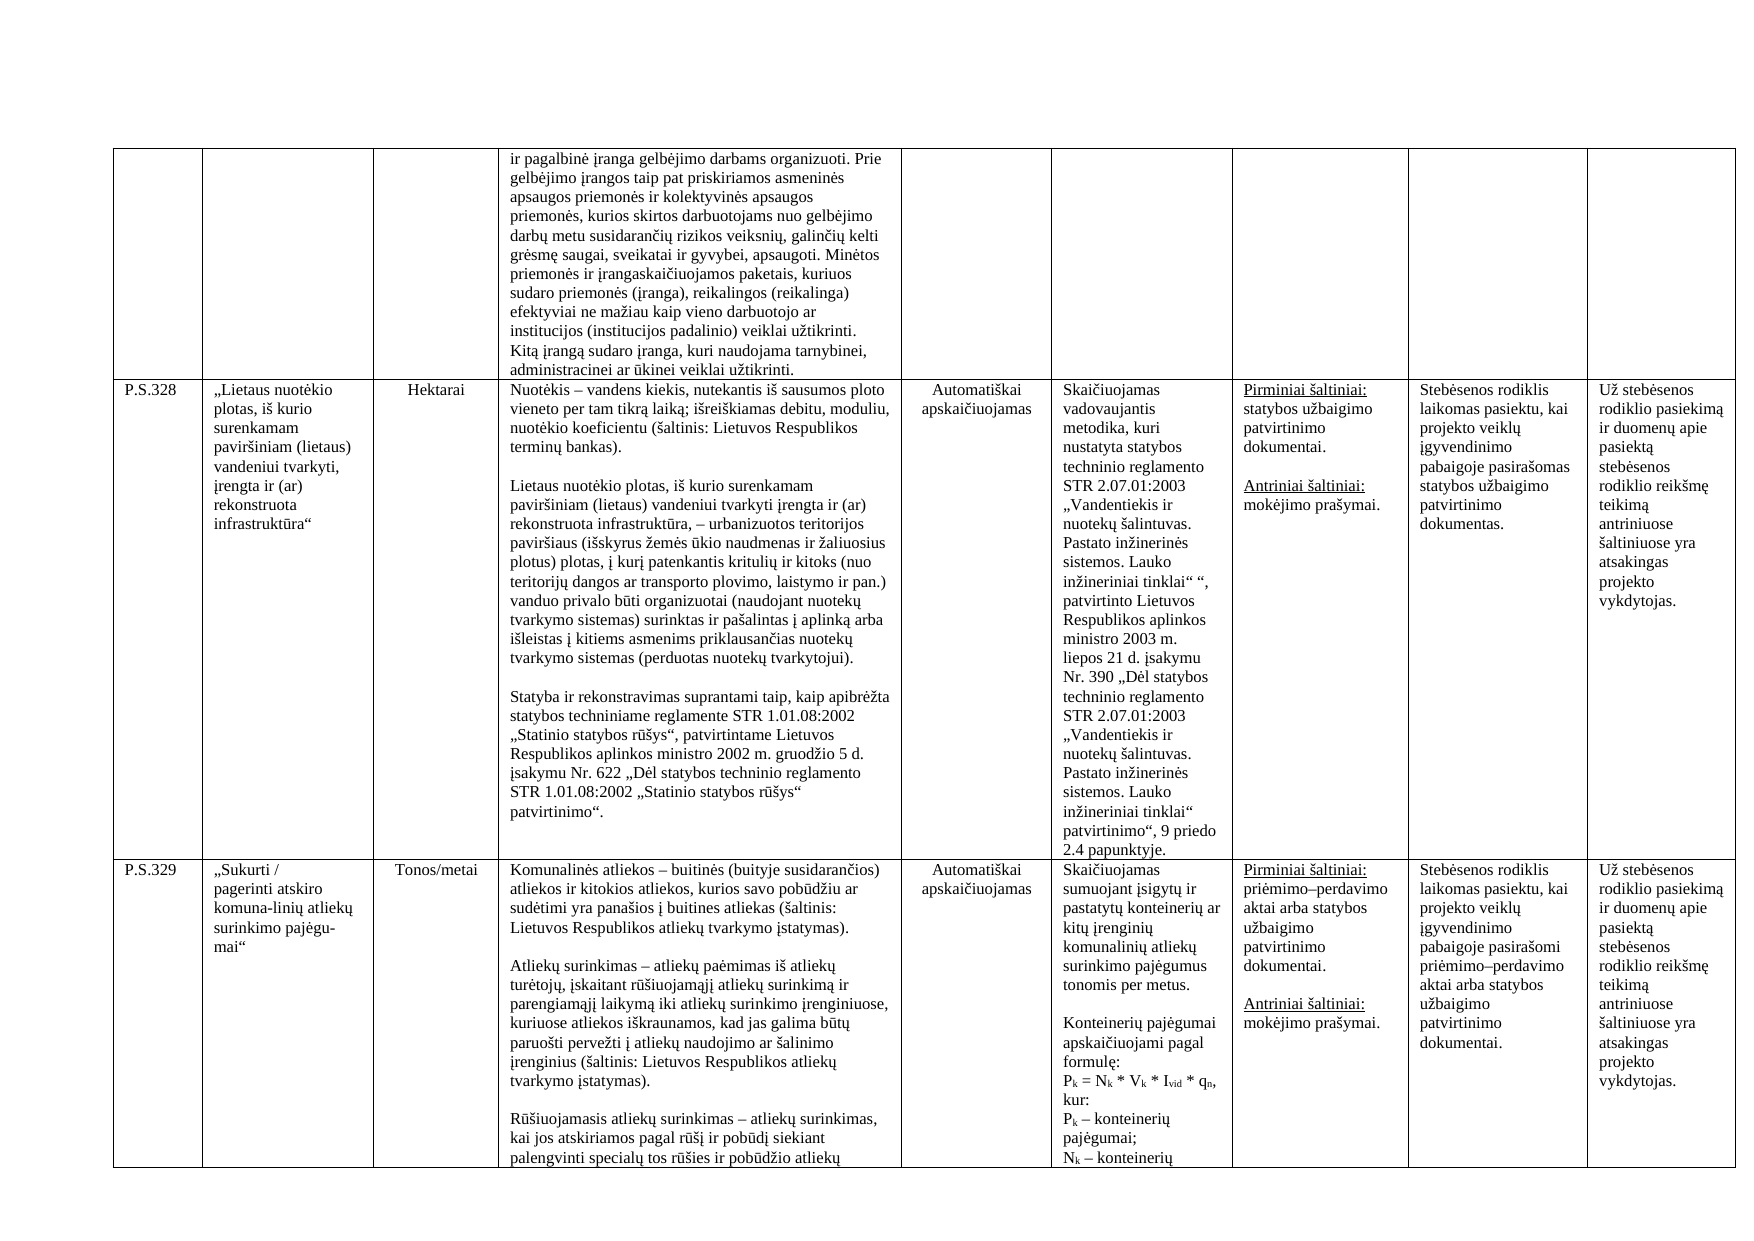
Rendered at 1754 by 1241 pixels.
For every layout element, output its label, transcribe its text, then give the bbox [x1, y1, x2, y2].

table_cell [374, 149, 498, 379]
table_cell Stebėsenos rodiklis laikomas pasiektu, kai projekto veiklų įgyvendinimo pabaigoje pasirašomas statybos užbaigimo patvirtinimo dokumentas. [1409, 380, 1587, 859]
table_cell ir pagalbinė įranga gelbėjimo darbams organizuoti. Prie gelbėjimo įrangos taip pat priskiriamos asmeninės apsaugos priemonės ir kolektyvinės apsaugos priemonės, kurios skirtos darbuotojams nuo gelbėjimo darbų metu susidarančių rizikos veiksnių, galinčių kelti grėsmę saugai, sveikatai ir gyvybei, apsaugoti. Minėtos priemonės ir įrangaskaičiuojamos paketais, kuriuos sudaro priemonės (įranga), reikalingos (reikalinga) efektyviai ne mažiau kaip vieno darbuotojo ar institucijos (institucijos padalinio) veiklai užtikrinti. Kitą įrangą sudaro įranga, kuri naudojama tarnybinei, administracinei ar ūkinei veiklai užtikrinti. [499, 149, 901, 379]
table_cell Komunalinės atliekos – buitinės (buityje susidarančios) atliekos ir kitokios atliekos, kurios savo pobūdžiu ar sudėtimi yra panašios į buitines atliekas (šaltinis: Lietuvos Respublikos atliekų tvarkymo įstatymas). Atliekų surinkimas – atliekų paėmimas iš atliekų turėtojų, įskaitant rūšiuojamąjį atliekų surinkimą ir parengiamąjį laikymą iki atliekų surinkimo įrenginiuose, kuriuose atliekos iškraunamos, kad jas galima būtų paruošti pervežti į atliekų naudojimo ar šalinimo įrenginius (šaltinis: Lietuvos Respublikos atliekų tvarkymo įstatymas). Rūšiuojamasis atliekų surinkimas – atliekų surinkimas, kai jos atskiriamos pagal rūšį ir pobūdį siekiant palengvinti specialų tos rūšies ir pobūdžio atliekų [499, 860, 901, 1167]
table_cell [1052, 149, 1232, 379]
table_cell Pirminiai šaltiniai: statybos užbaigimo patvirtinimo dokumentai. Antriniai šaltiniai: mokėjimo prašymai. [1233, 380, 1408, 859]
table_cell „Sukurti / pagerinti atskiro komuna-linių atliekų surinkimo pajėgu-mai“ [203, 860, 373, 1167]
table_cell [1233, 149, 1408, 379]
table_cell Tonos/metai [374, 860, 498, 1167]
table_cell [1588, 149, 1735, 379]
table_cell Nuotėkis – vandens kiekis, nutekantis iš sausumos ploto vieneto per tam tikrą laiką; išreiškiamas debitu, moduliu, nuotėkio koeficientu (šaltinis: Lietuvos Respublikos terminų bankas). Lietaus nuotėkio plotas, iš kurio surenkamam paviršiniam (lietaus) vandeniui tvarkyti įrengta ir (ar) rekonstruota infrastruktūra, – urbanizuotos teritorijos paviršiaus (išskyrus žemės ūkio naudmenas ir žaliuosius plotus) plotas, į kurį patenkantis kritulių ir kitoks (nuo teritorijų dangos ar transporto plovimo, laistymo ir pan.) vanduo privalo būti organizuotai (naudojant nuotekų tvarkymo sistemas) surinktas ir pašalintas į aplinką arba išleistas į kitiems asmenims priklausančias nuotekų tvarkymo sistemas (perduotas nuotekų tvarkytojui). Statyba ir rekonstravimas suprantami taip, kaip apibrėžta statybos techniniame reglamente STR 1.01.08:2002 „Statinio statybos rūšys“, patvirtintame Lietuvos Respublikos aplinkos ministro 2002 m. gruodžio 5 d. įsakymu Nr. 622 „Dėl statybos techninio reglamento STR 1.01.08:2002 „Statinio statybos rūšys“ patvirtinimo“. [499, 380, 901, 859]
table_cell Skaičiuojamas sumuojant įsigytų ir pastatytų konteinerių ar kitų įrenginių komunalinių atliekų surinkimo pajėgumus tonomis per metus. Konteinerių pajėgumai apskaičiuojami pagal formulę: Pk = Nk * Vk * Ivid * qn, kur: Pk – konteinerių pajėgumai; Nk – konteinerių [1052, 860, 1232, 1167]
table_cell [114, 149, 202, 379]
table_cell [1409, 149, 1587, 379]
table_cell Stebėsenos rodiklis laikomas pasiektu, kai projekto veiklų įgyvendinimo pabaigoje pasirašomi priėmimo–perdavimo aktai arba statybos užbaigimo patvirtinimo dokumentai. [1409, 860, 1587, 1167]
table_cell [203, 149, 373, 379]
table_cell Už stebėsenos rodiklio pasiekimą ir duomenų apie pasiektą stebėsenos rodiklio reikšmę teikimą antriniuose šaltiniuose yra atsakingas projekto vykdytojas. [1588, 860, 1735, 1167]
table_cell „Lietaus nuotėkio plotas, iš kurio surenkamam paviršiniam (lietaus) vandeniui tvarkyti, įrengta ir (ar) rekonstruota infrastruktūra“ [203, 380, 373, 859]
table_cell Automatiškai apskaičiuojamas [902, 380, 1051, 859]
table_cell Skaičiuojamas vadovaujantis metodika, kuri nustatyta statybos techninio reglamento STR 2.07.01:2003 „Vandentiekis ir nuotekų šalintuvas. Pastato inžinerinės sistemos. Lauko inžineriniai tinklai“ “, patvirtinto Lietuvos Respublikos aplinkos ministro 2003 m. liepos 21 d. įsakymu Nr. 390 „Dėl statybos techninio reglamento STR 2.07.01:2003 „Vandentiekis ir nuotekų šalintuvas. Pastato inžinerinės sistemos. Lauko inžineriniai tinklai“ patvirtinimo“, 9 priedo 2.4 papunktyje. [1052, 380, 1232, 859]
table_cell P.S.329 [114, 860, 202, 1167]
table_cell Automatiškai apskaičiuojamas [902, 860, 1051, 1167]
table_cell [902, 149, 1051, 379]
table_cell Hektarai [374, 380, 498, 859]
table_cell Už stebėsenos rodiklio pasiekimą ir duomenų apie pasiektą stebėsenos rodiklio reikšmę teikimą antriniuose šaltiniuose yra atsakingas projekto vykdytojas. [1588, 380, 1735, 859]
table_cell Pirminiai šaltiniai: priėmimo–perdavimo aktai arba statybos užbaigimo patvirtinimo dokumentai. Antriniai šaltiniai: mokėjimo prašymai. [1233, 860, 1408, 1167]
table_cell P.S.328 [114, 380, 202, 859]
